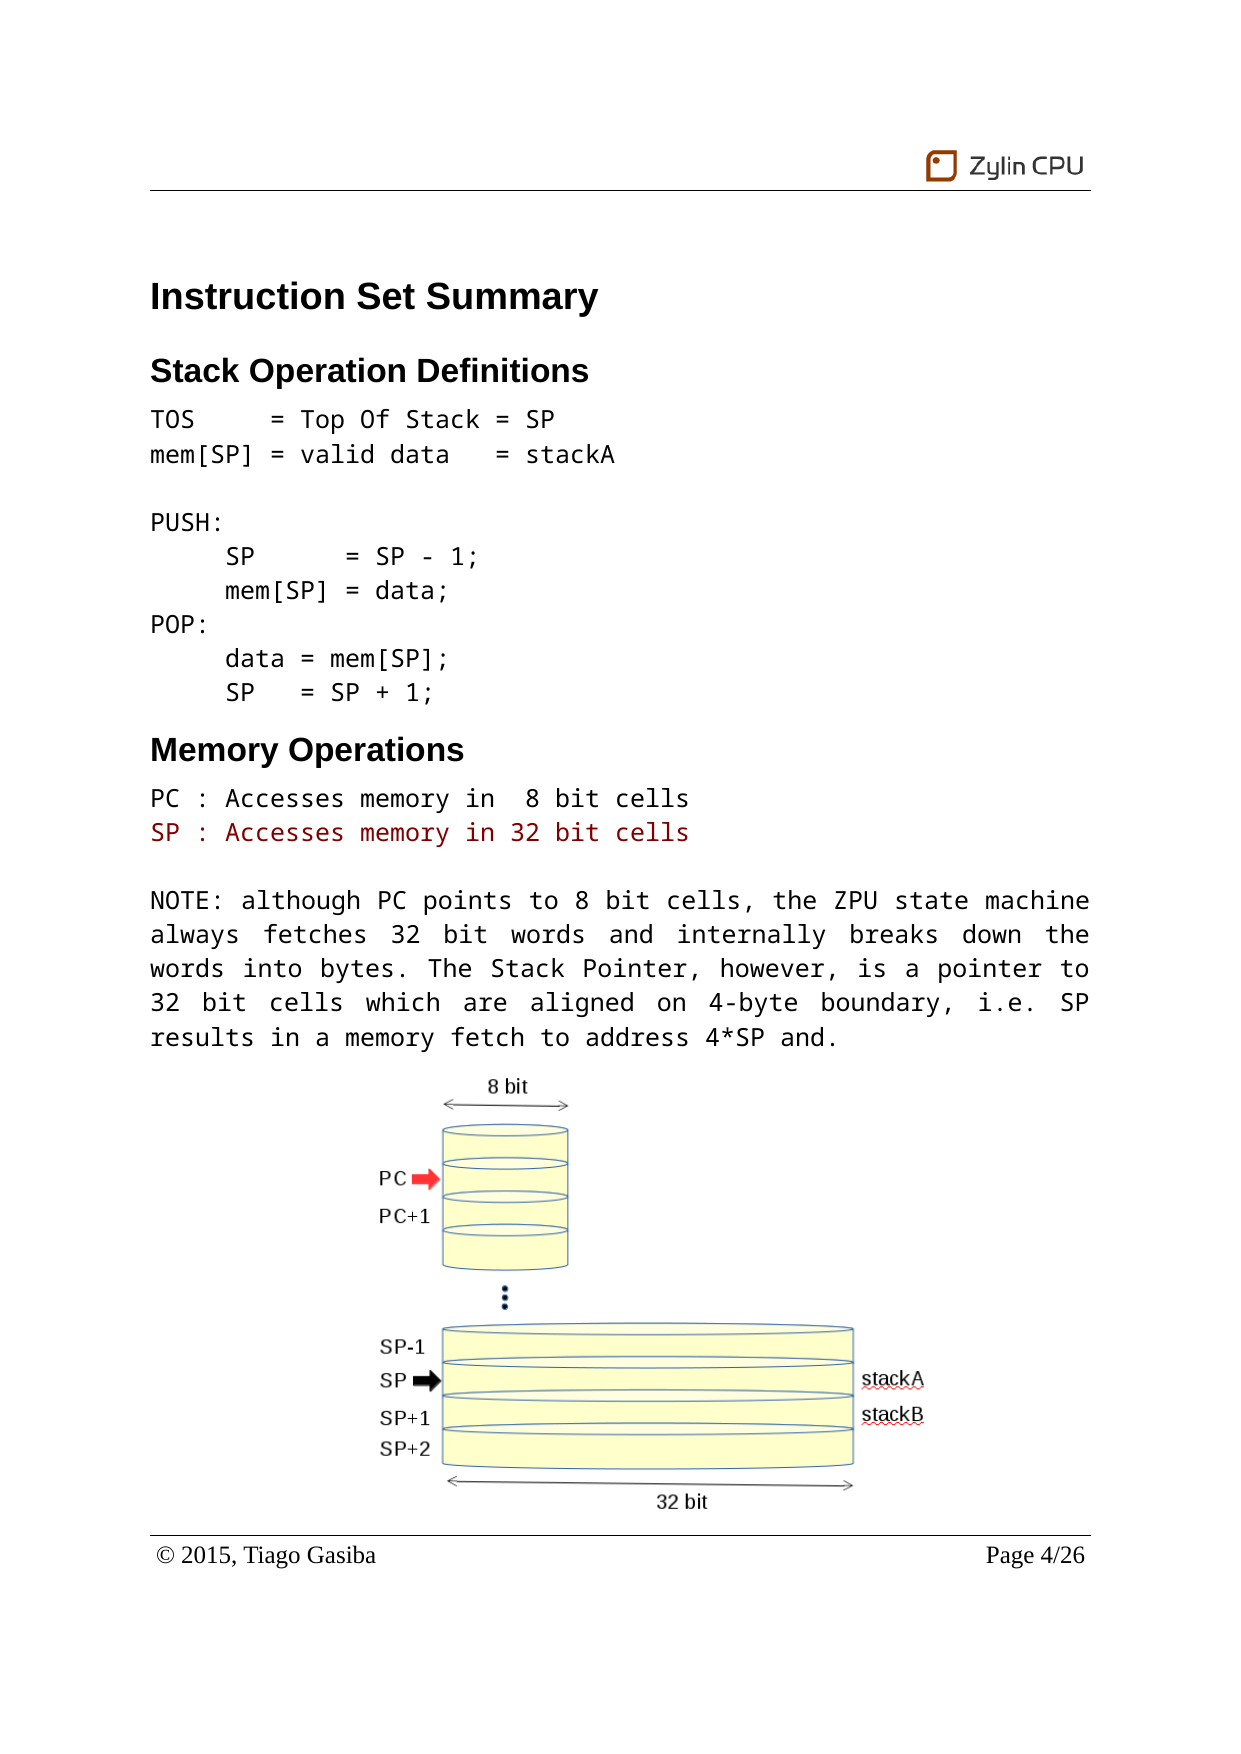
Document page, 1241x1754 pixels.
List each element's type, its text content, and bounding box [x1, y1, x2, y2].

subtitle Instruction Set Summary [150, 274, 1091, 318]
text SP : Accesses memory in 32 bit cells [150, 815, 1091, 849]
text NOTE: although PC points to 8 bit cells, the ZPU state machine always fetches 32 bit words and internally breaks down the words into bytes. The Stack Pointer, however, is a pointer to 32 bit cells which are aligned on 4-byte boundary, i.e. SP results in a memory fetch to address 4*SP and. [150, 883, 1091, 1053]
text data = mem[SP]; [150, 641, 1091, 675]
picture [922, 148, 1151, 185]
text PC : Accesses memory in 8 bit cells [150, 781, 1091, 815]
subtitle Stack Operation Definitions [150, 351, 1091, 390]
text PUSH: [150, 504, 1091, 538]
text SP = SP + 1; [150, 675, 1091, 709]
text mem[SP] = valid data = stackA [150, 436, 1091, 470]
picture [366, 1067, 932, 1517]
text mem[SP] = data; [150, 572, 1091, 607]
text TOS = Top Of Stack = SP [150, 402, 1091, 436]
subtitle Memory Operations [150, 729, 1091, 768]
text SP = SP - 1; [150, 538, 1091, 572]
text POP: [150, 607, 1091, 641]
